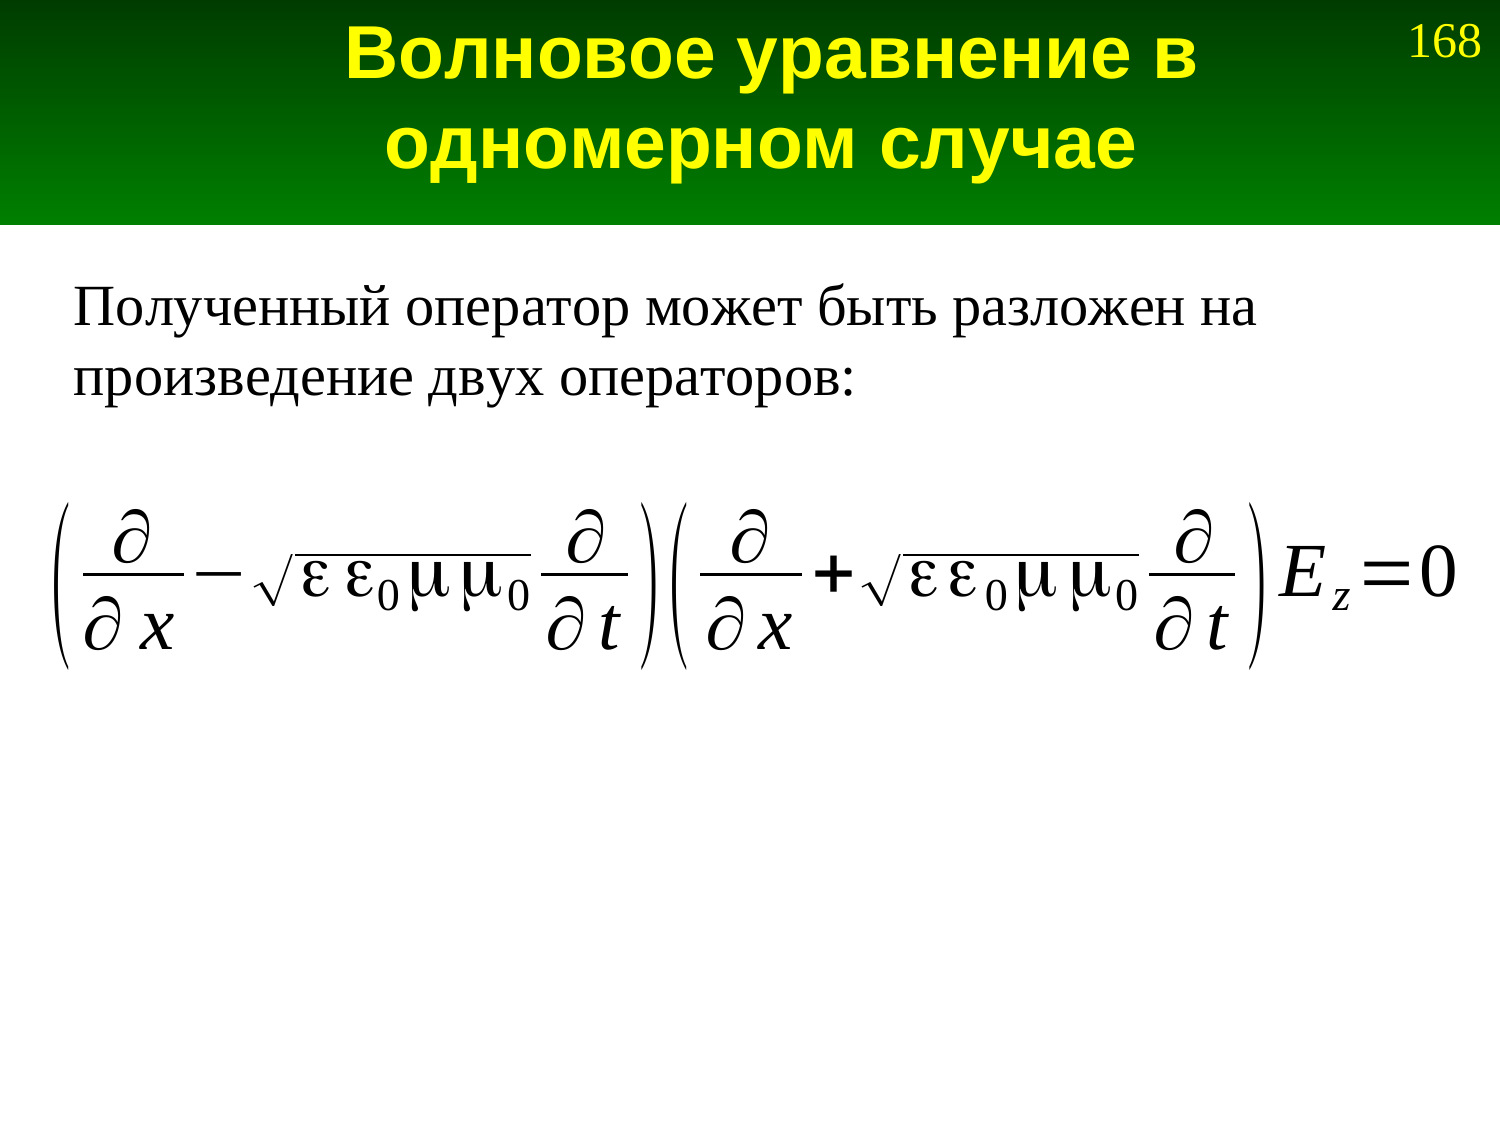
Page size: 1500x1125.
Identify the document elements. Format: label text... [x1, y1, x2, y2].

text_box Полученный оператор может быть разложен на произведение двух операторов: [59, 259, 1441, 485]
chart [29, 496, 1480, 673]
title Волновое уравнение в одномерном случае [123, 0, 1399, 192]
